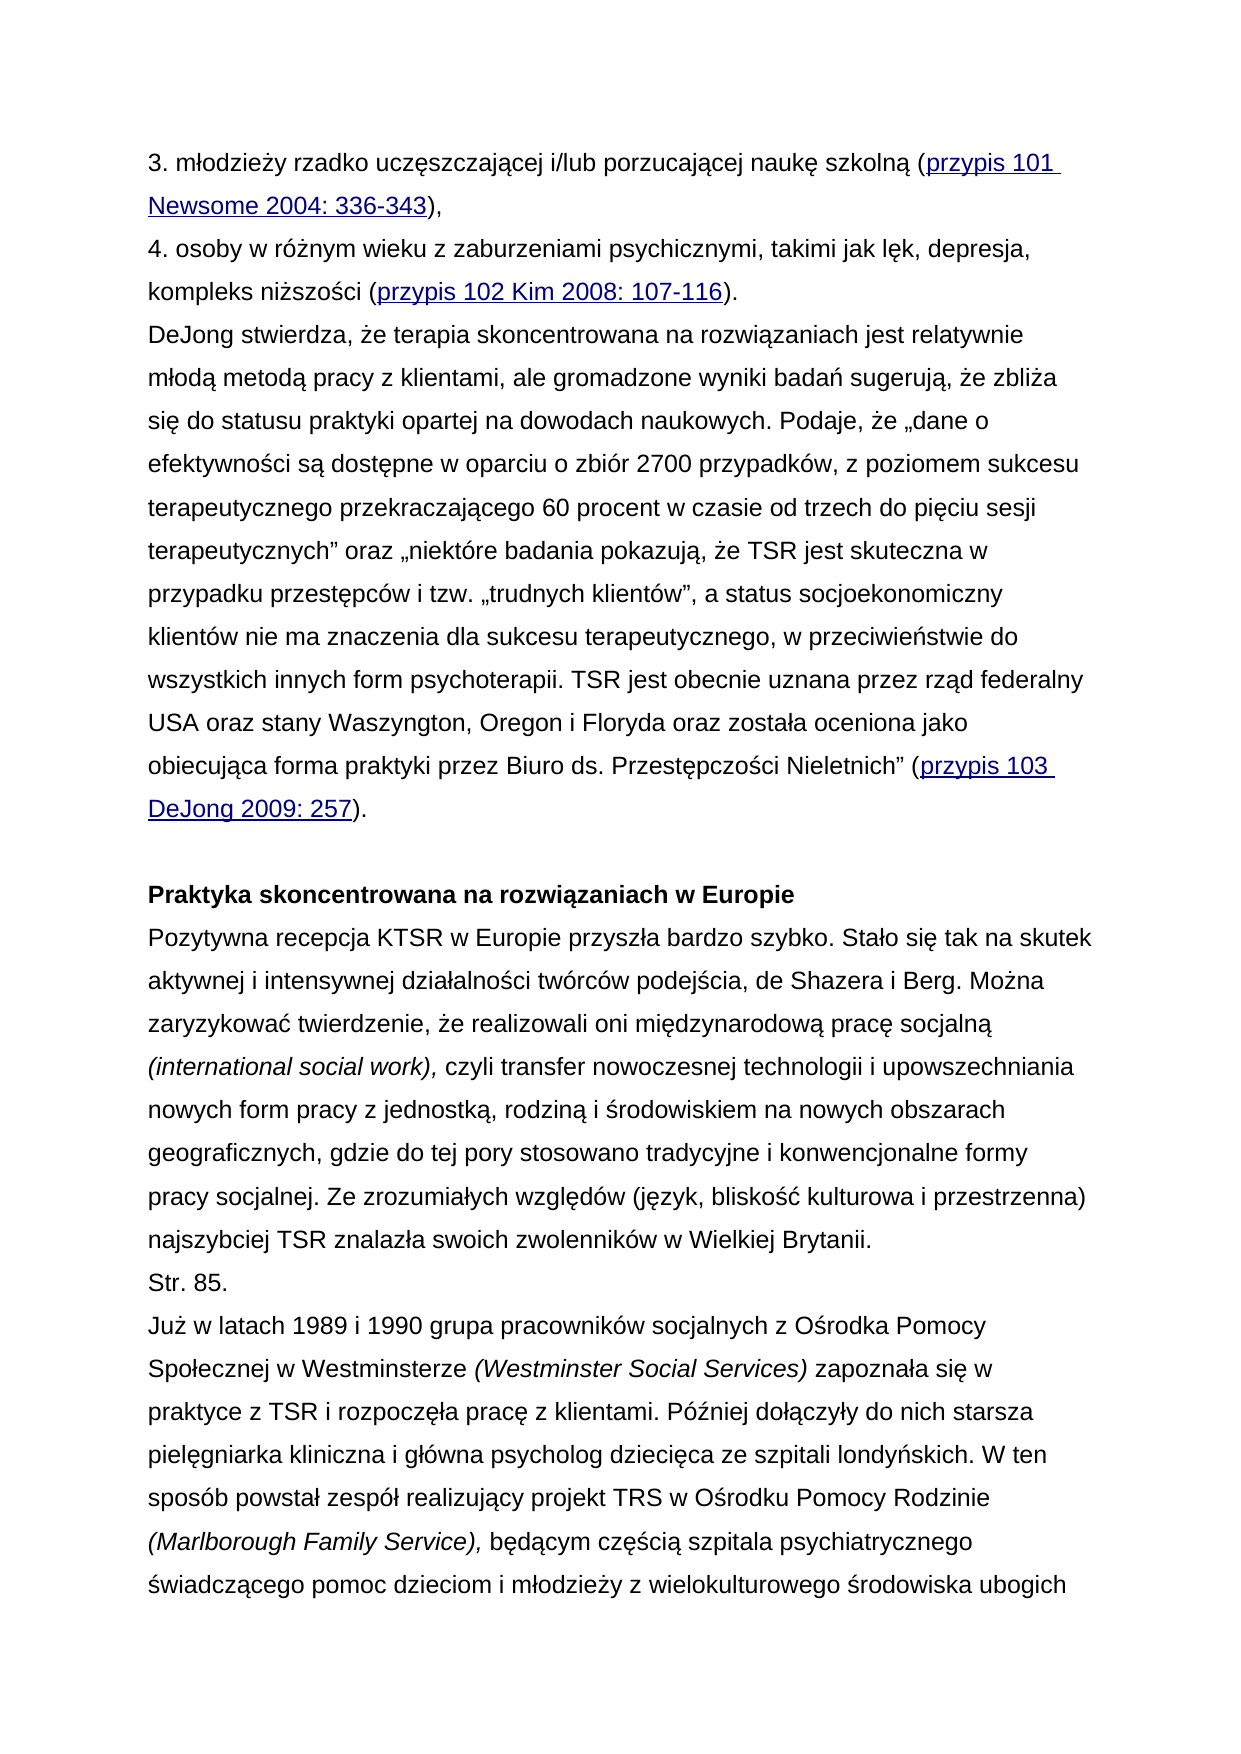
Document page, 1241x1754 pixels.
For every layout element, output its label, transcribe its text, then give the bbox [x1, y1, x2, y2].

text DeJong stwierdza, że terapia skoncentrowana na rozwiązaniach jest relatywnie młodą metodą pracy z klientami, ale gromadzone wyniki badań sugerują, że zbliża się do statusu praktyki opartej na dowodach naukowych. Podaje, że „dane o efektywności są dostępne w oparciu o zbiór 2700 przypadków, z poziomem sukcesu terapeutycznego przekraczającego 60 procent w czasie od trzech do pięciu sesji terapeutycznych” oraz „niektóre badania pokazują, że TSR jest skuteczna w przypadku przestępców i tzw. „trudnych klientów”, a status socjoekonomiczny klientów nie ma znaczenia dla sukcesu terapeutycznego, w przeciwieństwie do wszystkich innych form psychoterapii. TSR jest obecnie uznana przez rząd federalny USA oraz stany Waszyngton, Oregon i Floryda oraz została oceniona jako obiecująca forma praktyki przez Biuro ds. Przestępczości Nieletnich” (przypis 103 DeJong 2009: 257). [148, 320, 1093, 823]
text Pozytywna recepcja KTSR w Europie przyszła bardzo szybko. Stało się tak na skutek aktywnej i intensywnej działalności twórców podejścia, de Shazera i Berg. Można zaryzykować twierdzenie, że realizowali oni międzynarodową pracę socjalną (international social work), czyli transfer nowoczesnej technologii i upowszechniania nowych form pracy z jednostką, rodziną i środowiskiem na nowych obszarach geograficznych, gdzie do tej pory stosowano tradycyjne i konwencjonalne formy pracy socjalnej. Ze zrozumiałych względów (język, bliskość kulturowa i przestrzenna) najszybciej TSR znalazła swoich zwolenników w Wielkiej Brytanii. [148, 923, 1093, 1253]
subtitle Praktyka skoncentrowana na rozwiązaniach w Europie [148, 879, 1093, 908]
text 3. młodzieży rzadko uczęszczającej i/lub porzucającej naukę szkolną (przypis 101 Newsome 2004: 336-343), [148, 148, 1093, 219]
text 4. osoby w różnym wieku z zaburzeniami psychicznymi, takimi jak lęk, depresja, kompleks niższości (przypis 102 Kim 2008: 107-116). [148, 234, 1093, 306]
text Str. 85. [148, 1268, 1093, 1296]
text Już w latach 1989 i 1990 grupa pracowników socjalnych z Ośrodka Pomocy Społecznej w Westminsterze (Westminster Social Services) zapoznała się w praktyce z TSR i rozpoczęła pracę z klientami. Później dołączyły do nich starsza pielęgniarka kliniczna i główna psycholog dziecięca ze szpitali londyńskich. W ten sposób powstał zespół realizujący projekt TRS w Ośrodku Pomocy Rodzinie (Marlborough Family Service), będącym częścią szpitala psychiatrycznego świadczącego pomoc dzieciom i młodzieży z wielokulturowego środowiska ubogich [148, 1311, 1093, 1598]
